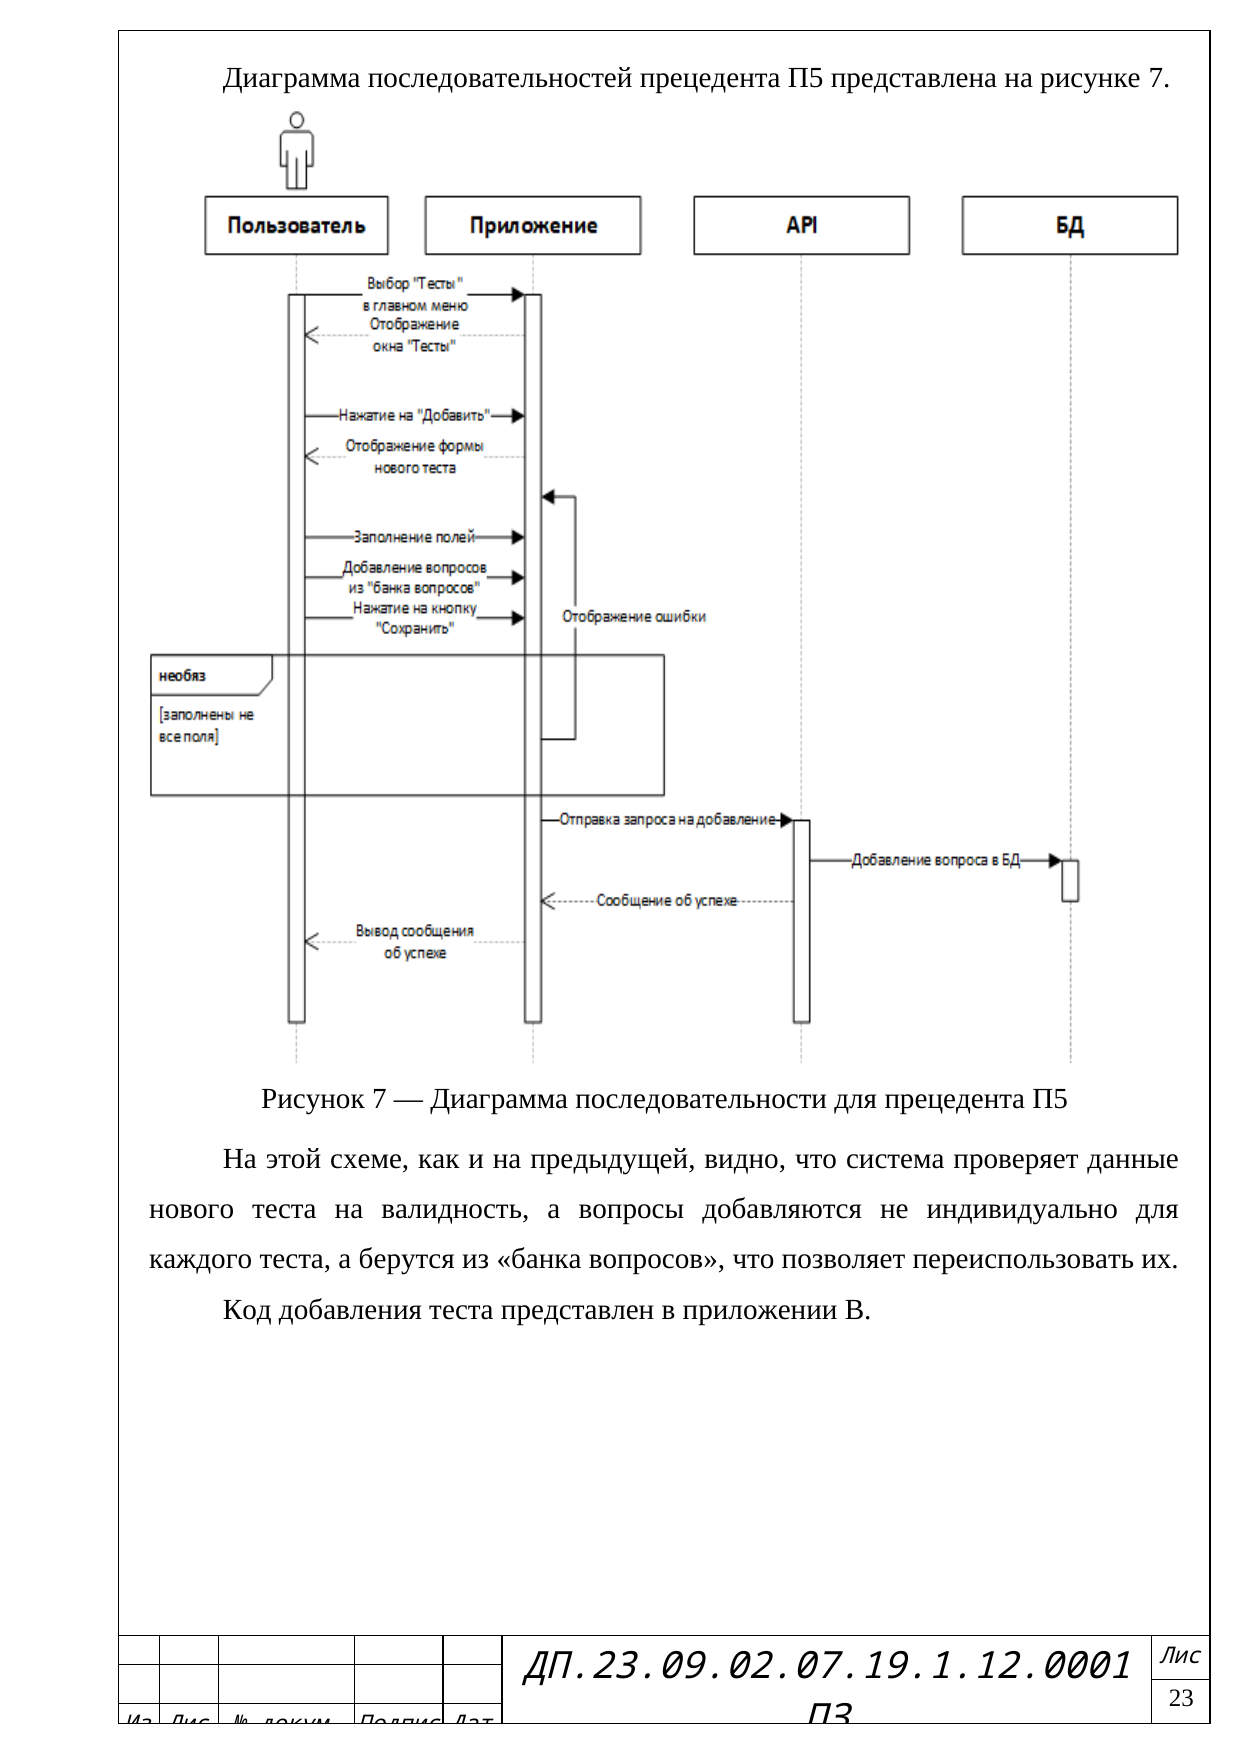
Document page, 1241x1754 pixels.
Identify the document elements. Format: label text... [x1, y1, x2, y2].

text Рисунок 7 — Диаграмма последовательности для прецедента П5 [149, 1065, 1179, 1115]
text Диаграмма последовательностей прецедента П5 представлена на рисунке 7. [149, 60, 1180, 94]
picture [149, 110, 1180, 1065]
text Код добавления теста представлен в приложении В. [149, 1292, 1180, 1326]
text На этой схеме, как и на предыдущей, видно, что система проверяет данные нового теста на валидность, а вопросы добавляются не индивидуально для каждого теста, а берутся из «банка вопросов», что позволяет переиспользовать их. [149, 1065, 1180, 1275]
